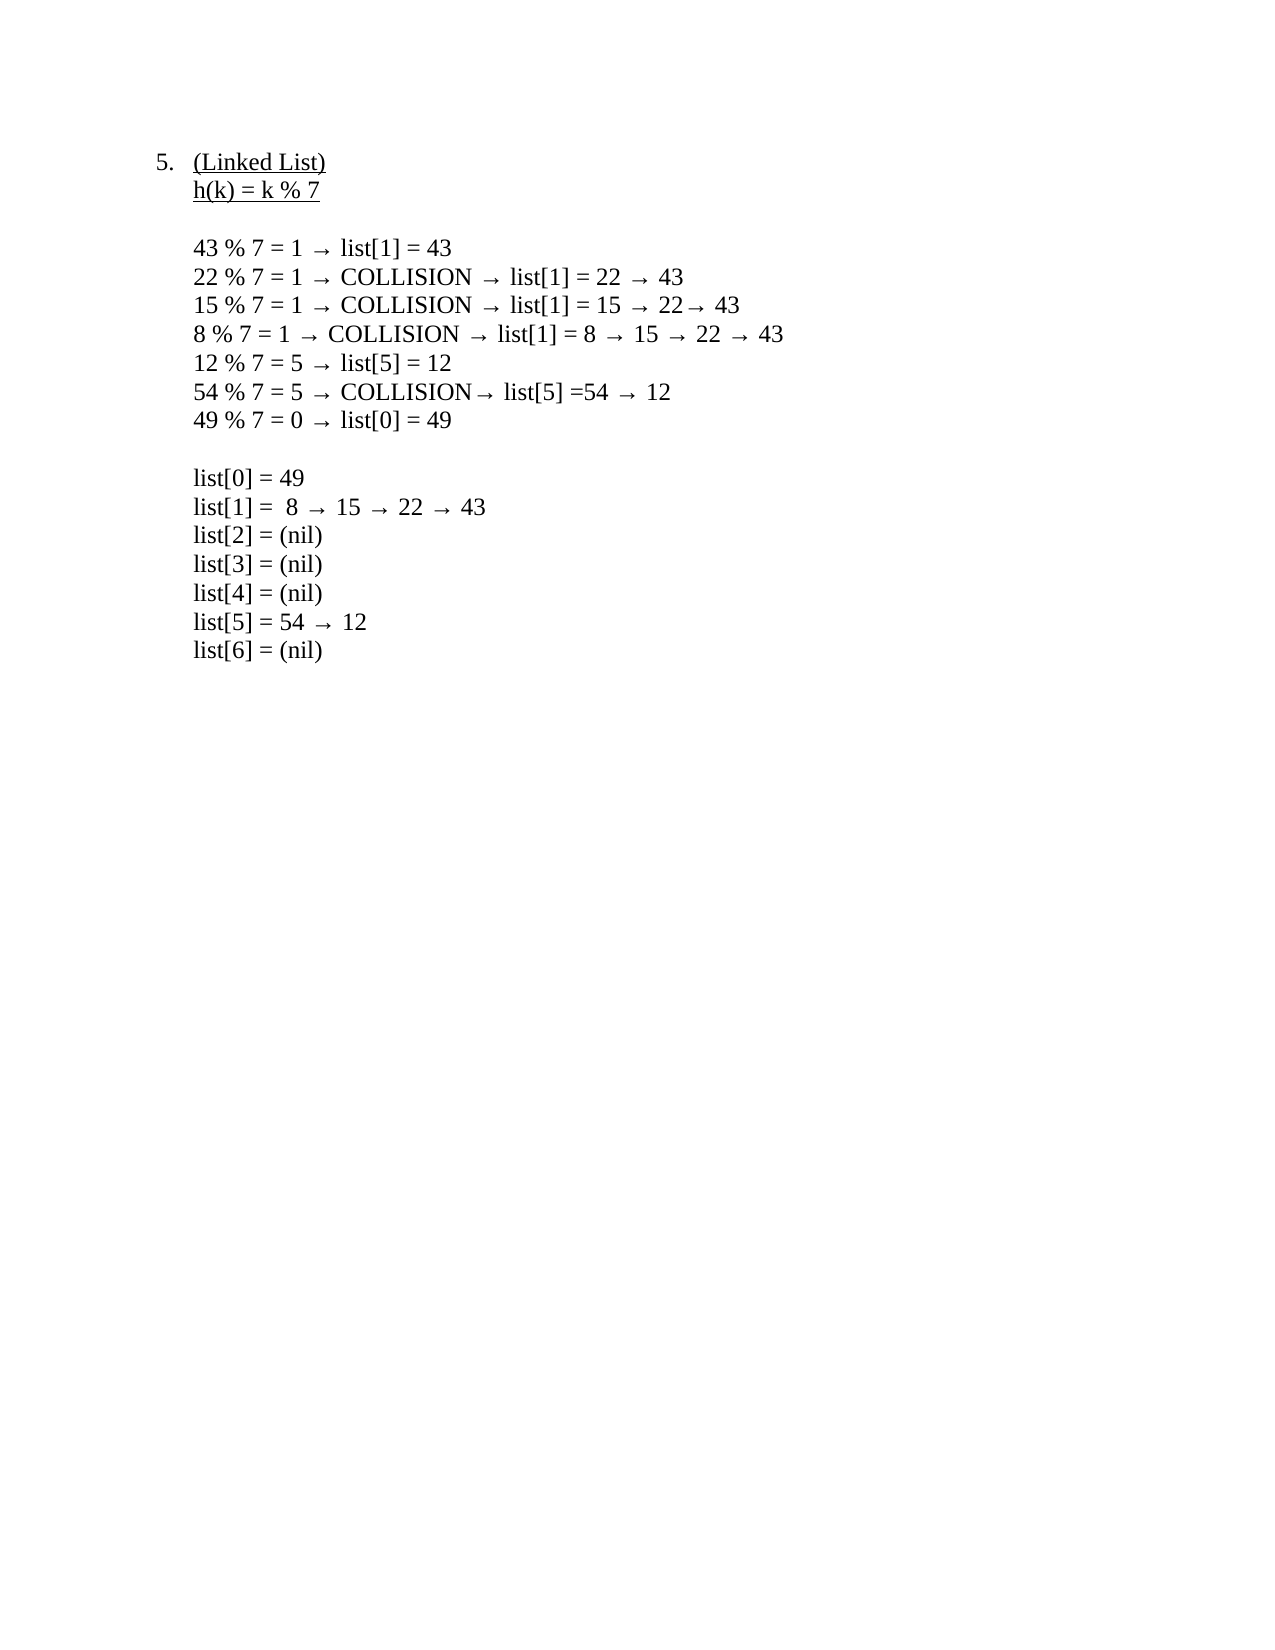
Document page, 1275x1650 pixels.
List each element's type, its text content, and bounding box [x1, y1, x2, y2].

list 54 % 7 = 5 → COLLISION→ list[5] =54 → 12 [156, 377, 1157, 406]
list list[4] = (nil) [156, 578, 1157, 607]
list list[5] = 54 → 12 [156, 607, 1157, 636]
list (Linked List) [156, 147, 1157, 176]
list list[2] = (nil) [156, 521, 1157, 549]
list 49 % 7 = 0 → list[0] = 49 [156, 406, 1157, 434]
list 22 % 7 = 1 → COLLISION → list[1] = 22 → 43 [156, 262, 1157, 291]
list 15 % 7 = 1 → COLLISION → list[1] = 15 → 22→ 43 [156, 291, 1157, 319]
list list[6] = (nil) [156, 636, 1157, 664]
list list[1] = 8 → 15 → 22 → 43 [156, 492, 1157, 521]
list 8 % 7 = 1 → COLLISION → list[1] = 8 → 15 → 22 → 43 [156, 319, 1157, 348]
list list[0] = 49 [156, 463, 1157, 492]
list 43 % 7 = 1 → list[1] = 43 [156, 233, 1157, 262]
list 12 % 7 = 5 → list[5] = 12 [156, 348, 1157, 377]
list list[3] = (nil) [156, 549, 1157, 578]
list h(k) = k % 7 [156, 176, 1157, 204]
